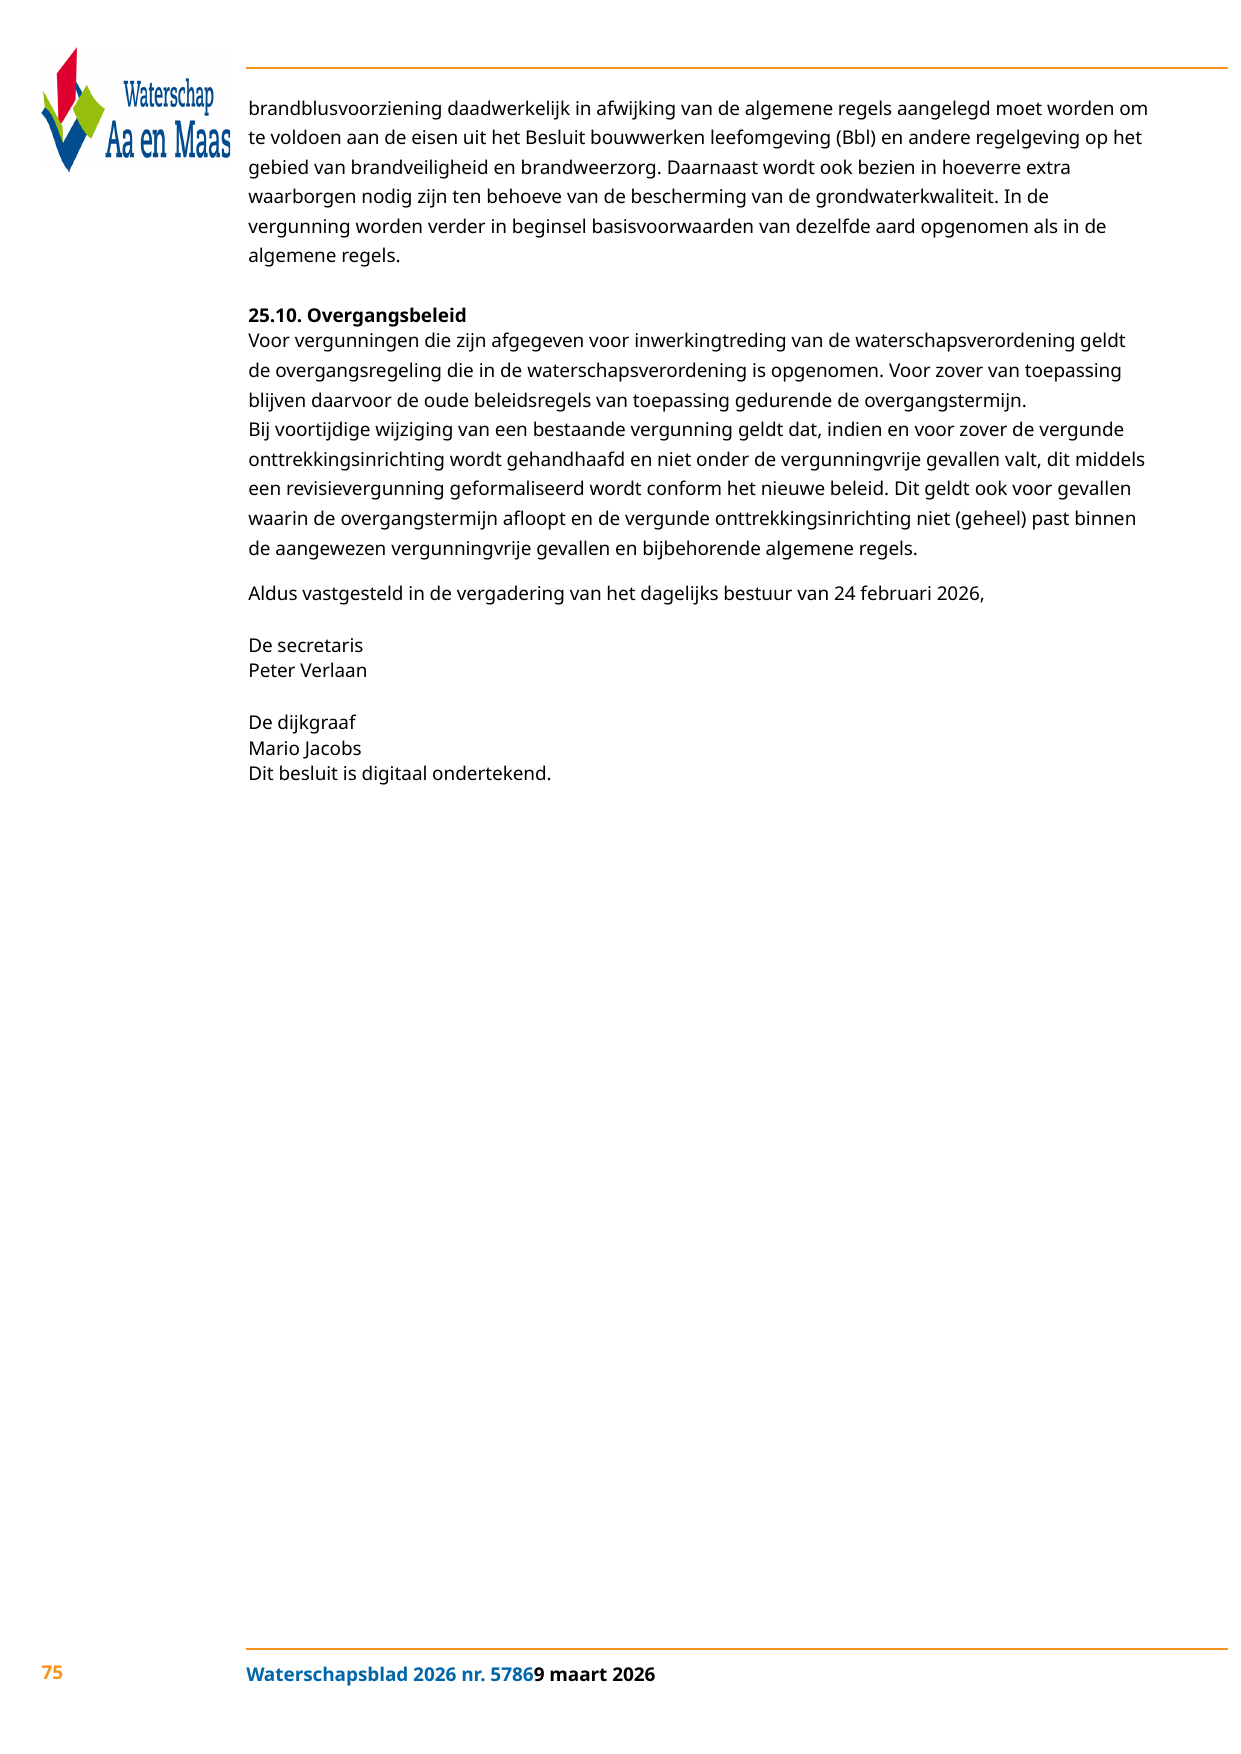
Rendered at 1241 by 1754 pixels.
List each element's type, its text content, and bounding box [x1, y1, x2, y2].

text brandblusvoorziening daadwerkelijk in afwijking van de algemene regels aangelegd moet worden om te voldoen aan de eisen uit het Besluit bouwwerken leefomgeving (Bbl) en andere regelgeving op het gebied van brandveiligheid en brandweerzorg. Daarnaast wordt ook bezien in hoeverre extra waarborgen nodig zijn ten behoeve van de bescherming van de grondwaterkwaliteit. In de vergunning worden verder in beginsel basisvoorwaarden van dezelfde aard opgenomen als in de algemene regels. [248, 95, 1152, 268]
text Bij voortijdige wijziging van een bestaande vergunning geldt dat, indien en voor zover de vergunde onttrekkingsinrichting wordt gehandhaafd en niet onder de vergunningvrije gevallen valt, dit middels een revisievergunning geformaliseerd wordt conform het nieuwe beleid. Dit geldt ook voor gevallen waarin de overgangstermijn afloopt en de vergunde onttrekkingsinrichting niet (geheel) past binnen de aangewezen vergunningvrije gevallen en bijbehorende algemene regels. [248, 416, 1152, 560]
text De dijkgraaf [248, 709, 1152, 735]
text Dit besluit is digitaal ondertekend. [248, 760, 1152, 786]
text Aldus vastgesteld in de vergadering van het dagelijks bestuur van 24 februari 2026, [248, 580, 1152, 606]
text Mario Jacobs [248, 735, 1152, 760]
text De secretaris [248, 632, 1152, 657]
text Voor vergunningen die zijn afgegeven voor inwerkingtreding van de waterschapsverordening geldt de overgangsregeling die in de waterschapsverordening is opgenomen. Voor zover van toepassing blijven daarvoor de oude beleidsregels van toepassing gedurende de overgangstermijn. [248, 328, 1152, 412]
text Peter Verlaan [248, 657, 1152, 683]
picture [41, 47, 231, 172]
text 25.10. Overgangsbeleid [248, 302, 1152, 328]
